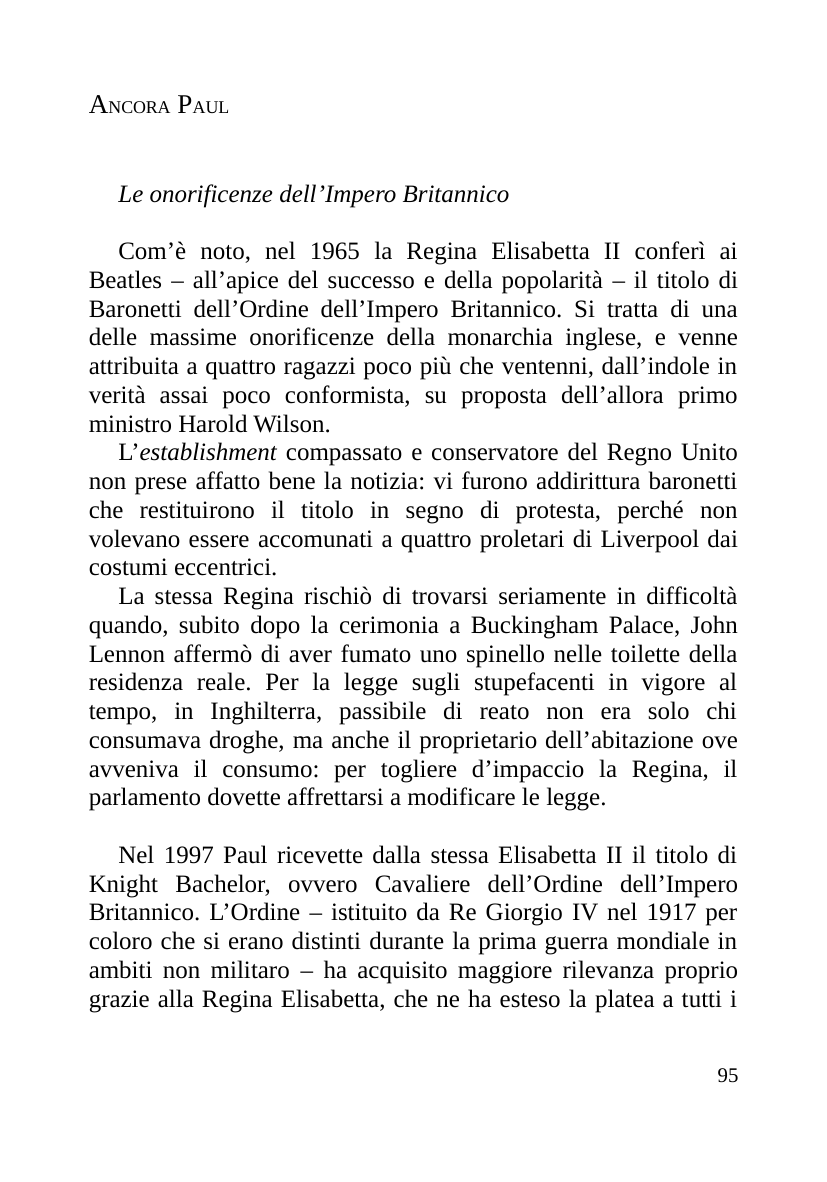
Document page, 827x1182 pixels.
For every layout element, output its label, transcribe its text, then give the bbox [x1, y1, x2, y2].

text La stessa Regina rischiò di trovarsi seriamente in difficoltà quando, subito dopo la cerimonia a Buckingham Palace, John Lennon affermò di aver fumato uno spinello nelle toilette della residenza reale. Per la legge sugli stupefacenti in vigore al tempo, in Inghilterra, passibile di reato non era solo chi consumava droghe, ma anche il proprietario dell’abitazione ove avveniva il consumo: per togliere d’impaccio la Regina, il parlamento dovette affrettarsi a modificare le legge. [88, 581, 738, 811]
text Nel 1997 Paul ricevette dalla stessa Elisabetta II il titolo di Knight Bachelor, ovvero Cavaliere dell’Ordine dell’Impero Britannico. L’Ordine – istituito da Re Giorgio IV nel 1917 per coloro che si erano distinti durante la prima guerra mondiale in ambiti non militaro – ha acquisito maggiore rilevanza proprio grazie alla Regina Elisabetta, che ne ha esteso la platea a tutti i [88, 840, 738, 1012]
text Com’è noto, nel 1965 la Regina Elisabetta II conferì ai Beatles – all’apice del successo e della popolarità – il titolo di Baronetti dell’Ordine dell’Impero Britannico. Si tratta di una delle massime onorificenze della monarchia inglese, e venne attribuita a quattro ragazzi poco più che ventenni, dall’indole in verità assai poco conformista, su proposta dell’allora primo ministro Harold Wilson. [88, 236, 738, 437]
text Le onorificenze dell’Impero Britannico [88, 179, 738, 207]
text L’establishment compassato e conservatore del Regno Unito non prese affatto bene la notizia: vi furono addirittura baronetti che restituirono il titolo in segno di protesta, perché non volevano essere accomunati a quattro proletari di Liverpool dai costumi eccentrici. [88, 437, 738, 581]
text Ancora Paul [88, 88, 738, 120]
